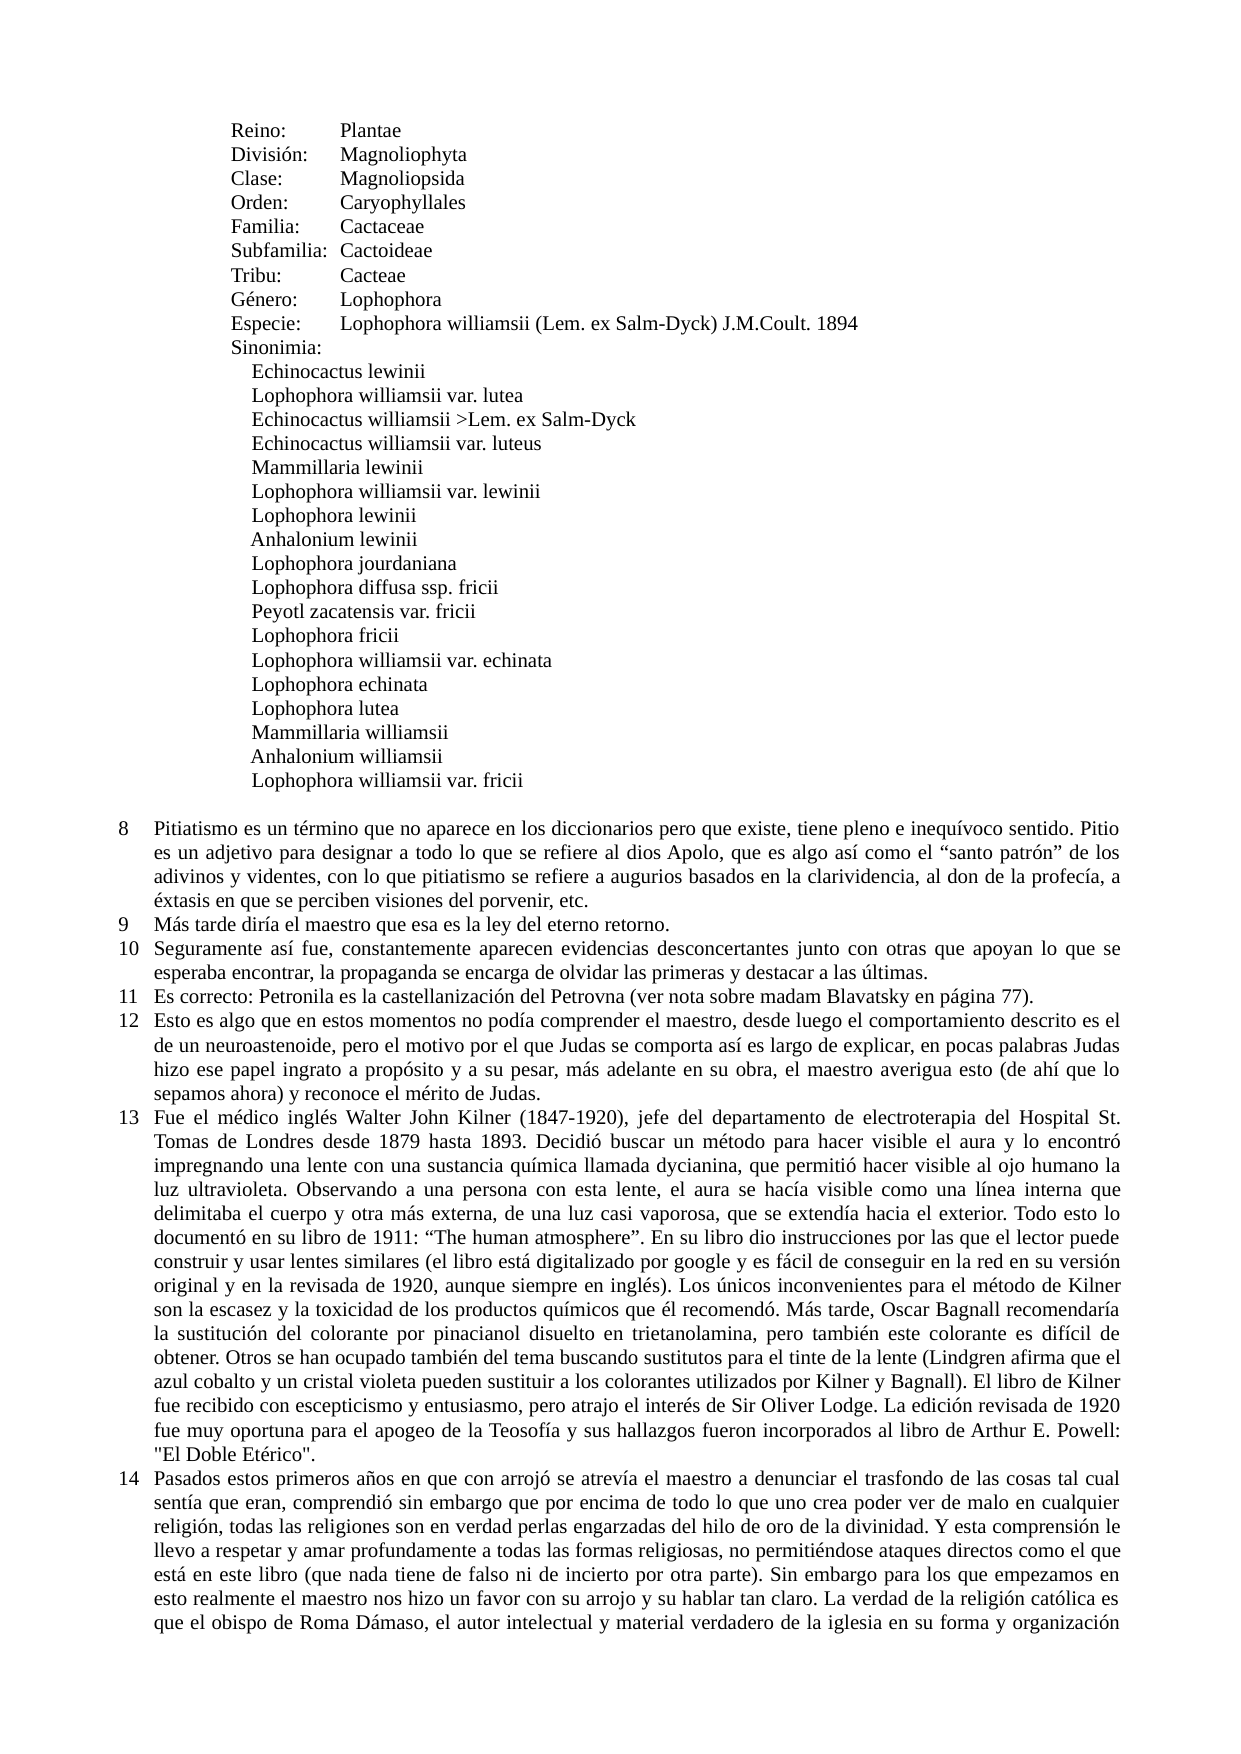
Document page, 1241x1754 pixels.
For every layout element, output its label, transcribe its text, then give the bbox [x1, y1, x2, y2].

text División: Magnoliophyta [231, 142, 1122, 166]
text Lophophora diffusa ssp. fricii [231, 575, 1122, 599]
text Fue el médico inglés Walter John Kilner (1847-1920), jefe del departamento de electroterapia del Hospital St. Tomas de Londres desde 1879 hasta 1893. Decidió buscar un método para hacer visible el aura y lo encontró impregnando una lente con una sustancia química llamada dycianina, que permitió hacer visible al ojo humano la luz ultravioleta. Observando a una persona con esta lente, el aura se hacía visible como una línea interna que delimitaba el cuerpo y otra más externa, de una luz casi vaporosa, que se extendía hacia el exterior. Todo esto lo documentó en su libro de 1911: “The human atmosphere”. En su libro dio instrucciones por las que el lector puede construir y usar lentes similares (el libro está digitalizado por google y es fácil de conseguir en la red en su versión original y en la revisada de 1920, aunque siempre en inglés). Los únicos inconvenientes para el método de Kilner son la escasez y la toxicidad de los productos químicos que él recomendó. Más tarde, Oscar Bagnall recomendaría la sustitución del colorante por pinacianol disuelto en trietanolamina, pero también este colorante es difícil de obtener. Otros se han ocupado también del tema buscando sustitutos para el tinte de la lente (Lindgren afirma que el azul cobalto y un cristal violeta pueden sustituir a los colorantes utilizados por Kilner y Bagnall). El libro de Kilner fue recibido con escepticismo y entusiasmo, pero atrajo el interés de Sir Oliver Lodge. La edición revisada de 1920 fue muy oportuna para el apogeo de la Teosofía y sus hallazgos fueron incorporados al libro de Arthur E. Powell: "El Doble Etérico". [118, 1105, 1122, 1466]
text Lophophora williamsii var. lutea [231, 383, 1122, 407]
text Mammillaria williamsii [231, 720, 1122, 744]
text Echinocactus williamsii >Lem. ex Salm-Dyck [231, 407, 1122, 431]
text Mammillaria lewinii [231, 455, 1122, 479]
text Peyotl zacatensis var. fricii [231, 599, 1122, 623]
text Tribu: Cacteae [231, 262, 1122, 287]
text Es correcto: Petronila es la castellanización del Petrovna (ver nota sobre madam Blavatsky en página 77). [118, 984, 1122, 1008]
text Esto es algo que en estos momentos no podía comprender el maestro, desde luego el comportamiento descrito es el de un neuroastenoide, pero el motivo por el que Judas se comporta así es largo de explicar, en pocas palabras Judas hizo ese papel ingrato a propósito y a su pesar, más adelante en su obra, el maestro averigua esto (de ahí que lo sepamos ahora) y reconoce el mérito de Judas. [118, 1008, 1122, 1105]
text Lophophora echinata [231, 672, 1122, 696]
text Orden: Caryophyllales [231, 190, 1122, 214]
text Lophophora jourdaniana [231, 551, 1122, 575]
text Lophophora williamsii var. lewinii [231, 479, 1122, 503]
text Lophophora williamsii var. fricii [231, 768, 1122, 792]
text Familia: Cactaceae [231, 214, 1122, 238]
text Pitiatismo es un término que no aparece en los diccionarios pero que existe, tiene pleno e inequívoco sentido. Pitio es un adjetivo para designar a todo lo que se refiere al dios Apolo, que es algo así como el “santo patrón” de los adivinos y videntes, con lo que pitiatismo se refiere a augurios basados en la clarividencia, al don de la profecía, a éxtasis en que se perciben visiones del porvenir, etc. [118, 816, 1122, 912]
text Más tarde diría el maestro que esa es la ley del eterno retorno. [118, 912, 1122, 936]
text Lophophora lutea [231, 696, 1122, 720]
text Echinocactus williamsii var. luteus [231, 431, 1122, 455]
text Especie: Lophophora williamsii (Lem. ex Salm-Dyck) J.M.Coult. 1894 [231, 311, 1122, 335]
text Anhalonium lewinii [231, 527, 1122, 551]
text Subfamilia: Cactoideae [231, 238, 1122, 262]
text Género: Lophophora [231, 287, 1122, 311]
text Clase: Magnoliopsida [231, 166, 1122, 190]
text Sinonimia: [231, 335, 1122, 359]
text Lophophora fricii [231, 623, 1122, 647]
text Reino: Plantae [231, 118, 1122, 142]
text Lophophora williamsii var. echinata [231, 647, 1122, 672]
text Anhalonium williamsii [231, 744, 1122, 768]
text Pasados estos primeros años en que con arrojó se atrevía el maestro a denunciar el trasfondo de las cosas tal cual sentía que eran, comprendió sin embargo que por encima de todo lo que uno crea poder ver de malo en cualquier religión, todas las religiones son en verdad perlas engarzadas del hilo de oro de la divinidad. Y esta comprensión le llevo a respetar y amar profundamente a todas las formas religiosas, no permitiéndose ataques directos como el que está en este libro (que nada tiene de falso ni de incierto por otra parte). Sin embargo para los que empezamos en esto realmente el maestro nos hizo un favor con su arrojo y su hablar tan claro. La verdad de la religión católica es que el obispo de Roma Dámaso, el autor intelectual y material verdadero de la iglesia en su forma y organización [118, 1466, 1122, 1634]
text Seguramente así fue, constantemente aparecen evidencias desconcertantes junto con otras que apoyan lo que se esperaba encontrar, la propaganda se encarga de olvidar las primeras y destacar a las últimas. [118, 936, 1122, 984]
text Echinocactus lewinii [231, 359, 1122, 383]
text Lophophora lewinii [231, 503, 1122, 527]
